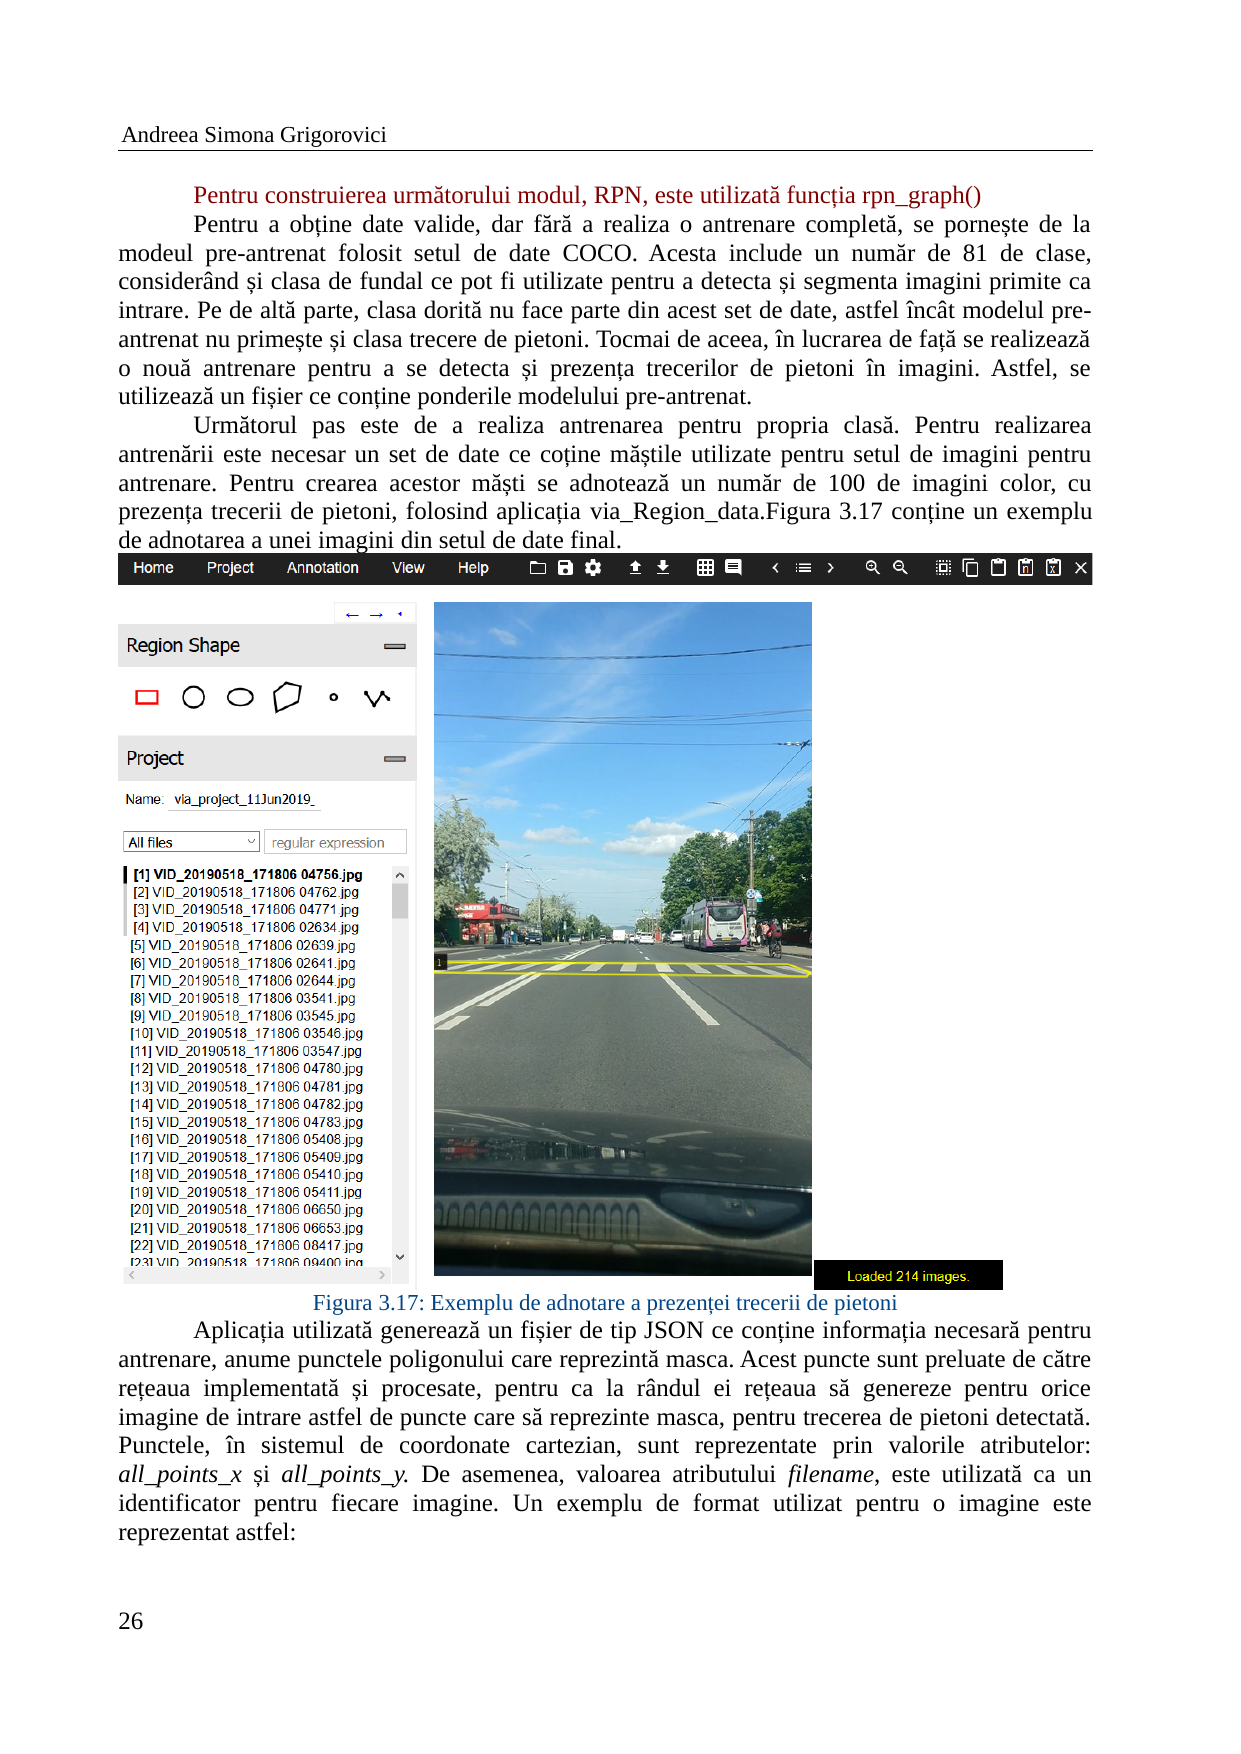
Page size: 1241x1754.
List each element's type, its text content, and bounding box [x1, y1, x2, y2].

text Aplicația utilizată generează un fișier de tip JSON ce conține informația necesară pentru antrenare, anume punctele poligonului care reprezintă masca. Acest puncte sunt preluate de către rețeaua implementată și procesate, pentru ca la rândul ei rețeaua să genereze pentru orice imagine de intrare astfel de puncte care să reprezinte masca, pentru trecerea de pietoni detectată. Punctele, în sistemul de coordonate cartezian, sunt reprezentate prin valorile atributelor: all_points_x și all_points_y. De asemenea, valoarea atributului filename, este utilizată ca un identificator pentru fiecare imagine. Un exemplu de format utilizat pentru o imagine este reprezentat astfel: [118, 1316, 1093, 1546]
text Următorul pas este de a realiza antrenarea pentru propria clasă. Pentru realizarea antrenării este necesar un set de date ce coține măștile utilizate pentru setul de imagini pentru antrenare. Pentru crearea acestor măști se adnotează un număr de 100 de imagini color, cu prezența trecerii de pietoni, folosind aplicația via_Region_data.Figura 3.17 conține un exemplu de adnotarea a unei imagini din setul de date final. [118, 410, 1093, 553]
text Figura 3.17: Exemplu de adnotare a prezenței trecerii de pietoni [118, 1290, 1093, 1316]
text Pentru construierea următorului modul, RPN, este utilizată funcția rpn_graph() [118, 180, 1093, 209]
text Pentru a obține date valide, dar fără a realiza o antrenare completă, se pornește de la modeul pre-antrenat folosit setul de date COCO. Acesta include un număr de 81 de clase, considerând și clasa de fundal ce pot fi utilizate pentru a detecta și segmenta imagini primite ca intrare. Pe de altă parte, clasa dorită nu face parte din acest set de date, astfel încât modelul pre-antrenat nu primește și clasa trecere de pietoni. Tocmai de aceea, în lucrarea de față se realizează o nouă antrenare pentru a se detecta și prezența trecerilor de pietoni în imagini. Astfel, se utilizează un fișier ce conține ponderile modelului pre-antrenat. [118, 209, 1093, 410]
picture [118, 553, 1093, 1290]
